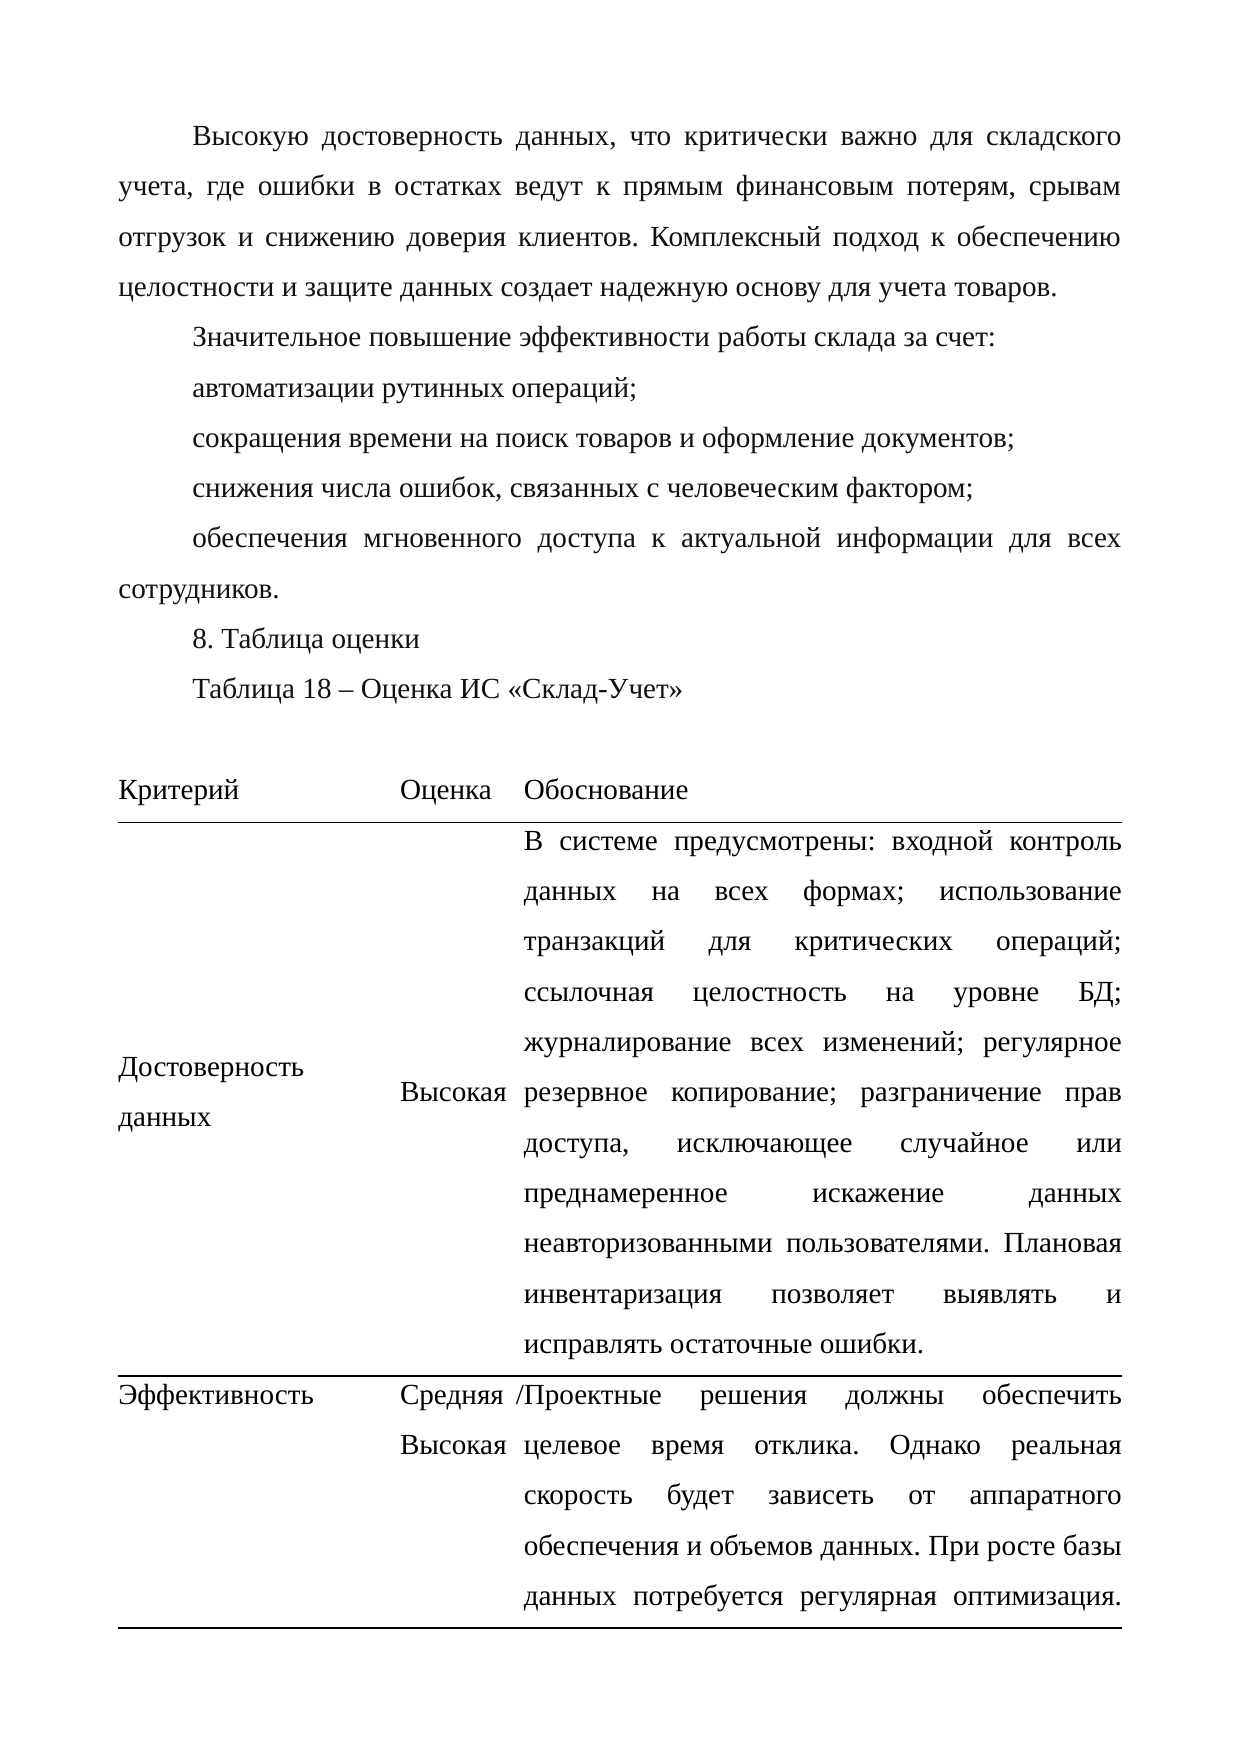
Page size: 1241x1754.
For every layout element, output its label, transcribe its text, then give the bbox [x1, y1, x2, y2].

text сокращения времени на поиск товаров и оформление документов; [118, 420, 1122, 453]
text автоматизации рутинных операций; [118, 370, 1122, 403]
table_cell Средняя / Высокая [400, 1377, 523, 1627]
table_header Обоснование [524, 772, 1122, 821]
table_cell Достоверность данных [118, 823, 400, 1375]
table_cell Проектные решения должны обеспечить целевое время отклика. Однако реальная скорость будет зависеть от аппаратного обеспечения и объемов данных. При росте базы данных потребуется регулярная оптимизация. [524, 1377, 1122, 1627]
table_cell В системе предусмотрены: входной контроль данных на всех формах; использование транзакций для критических операций; ссылочная целостность на уровне БД; журналирование всех изменений; регулярное резервное копирование; разграничение прав доступа, исключающее случайное или преднамеренное искажение данных неавторизованными пользователями. Плановая инвентаризация позволяет выявлять и исправлять остаточные ошибки. [524, 823, 1122, 1375]
text Высокую достоверность данных, что критически важно для складского учета, где ошибки в остатках ведут к прямым финансовым потерям, срывам отгрузок и снижению доверия клиентов. Комплексный подход к обеспечению целостности и защите данных создает надежную основу для учета товаров. [118, 118, 1122, 303]
table_header Оценка [400, 772, 523, 821]
text Значительное повышение эффективности работы склада за счет: [118, 319, 1122, 353]
table_cell Эффективность [118, 1377, 400, 1627]
text обеспечения мгновенного доступа к актуальной информации для всех сотрудников. [118, 521, 1122, 604]
table_header Критерий [118, 772, 400, 821]
subtitle 8. Таблица оценки [118, 621, 1122, 655]
text снижения числа ошибок, связанных с человеческим фактором; [118, 470, 1122, 504]
text Таблица 18 – Оценка ИС «Склад-Учет» [118, 672, 1122, 705]
table_cell Высокая [400, 823, 523, 1375]
